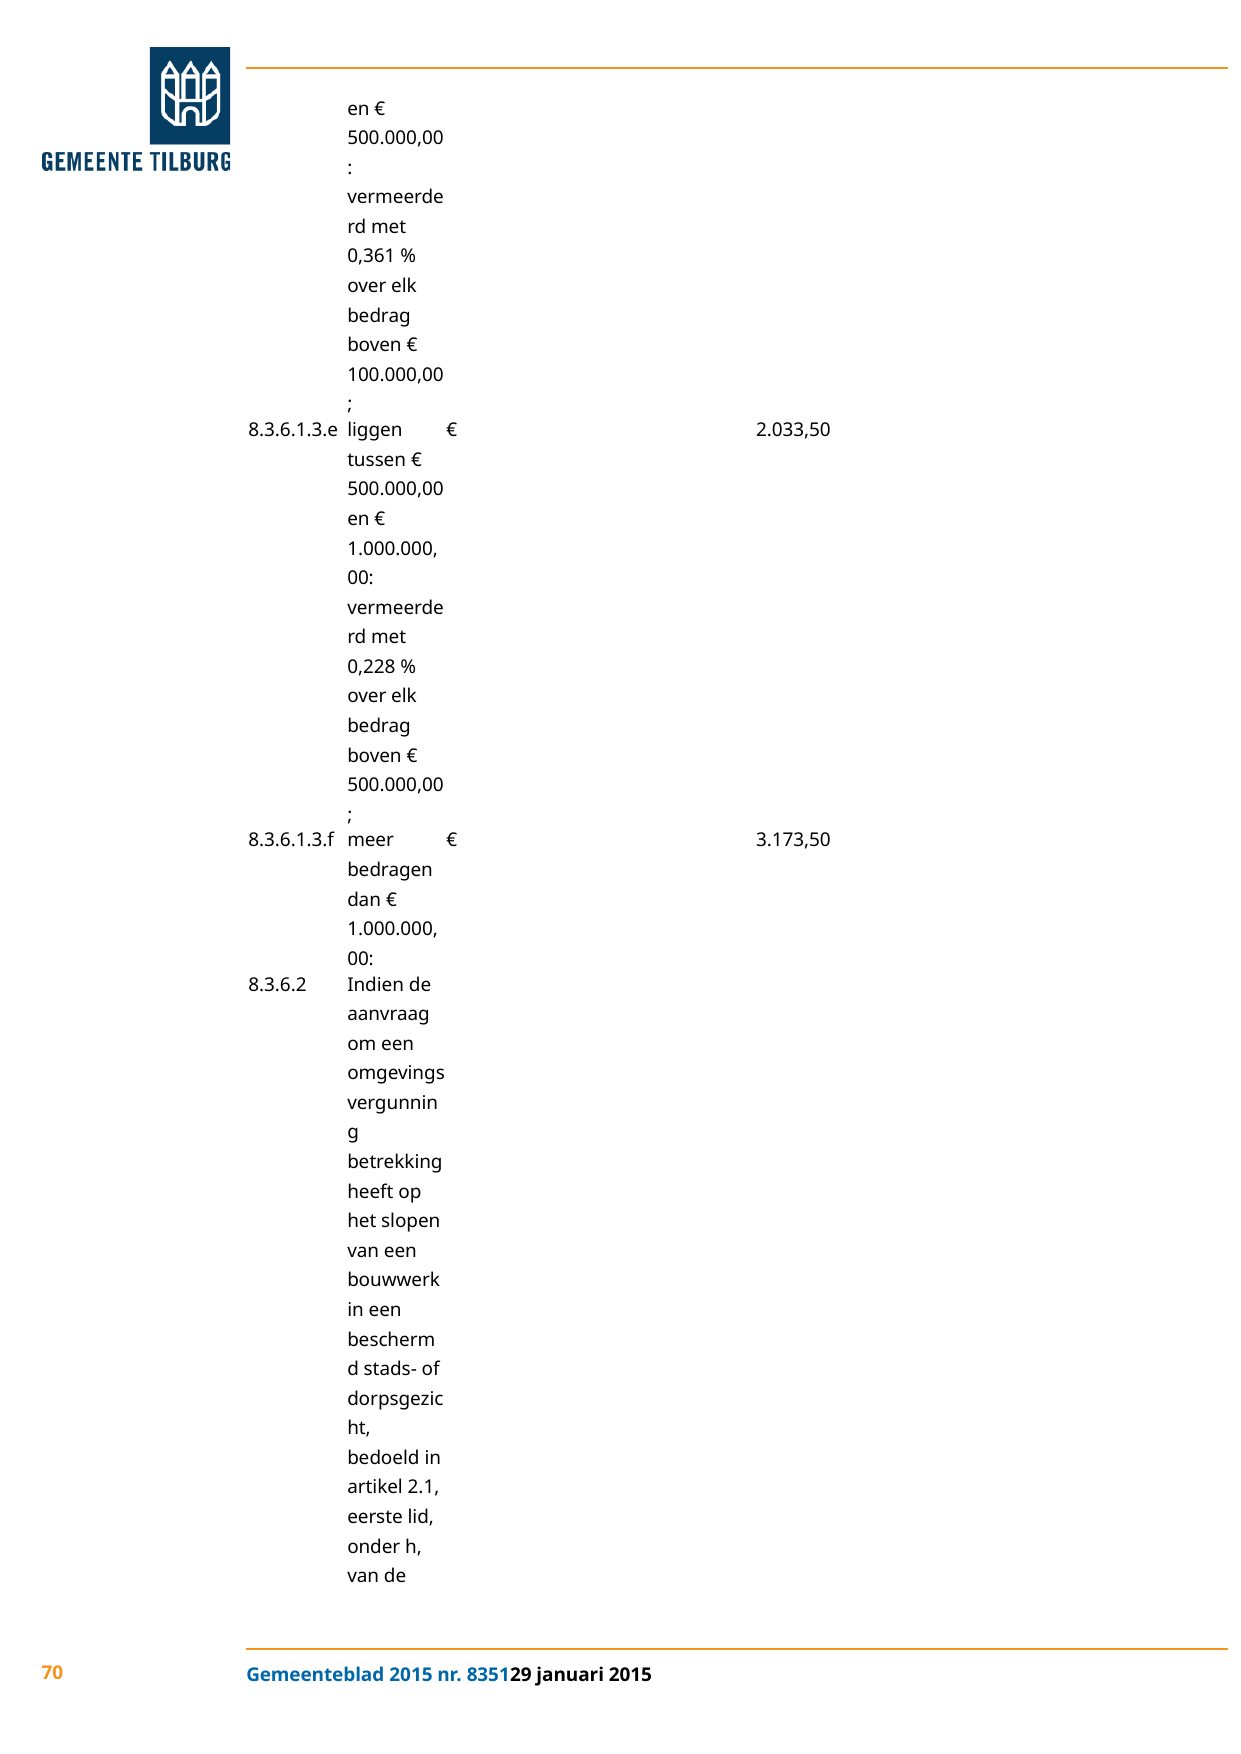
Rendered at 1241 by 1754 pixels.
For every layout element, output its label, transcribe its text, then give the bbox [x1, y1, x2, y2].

table_cell Indien de aanvraag om een omgevingsvergunning betrekking heeft op het slopen van een bouwwerk in een beschermd stads- of dorpsgezicht, bedoeld in artikel 2.1, eerste lid, onder h, van de [347, 971, 446, 1588]
table_cell [446, 971, 756, 1588]
table_cell 8.3.6.1.3.f [248, 827, 347, 971]
picture [41, 47, 231, 172]
table_cell [756, 971, 855, 1588]
table_cell 2.033,50 [756, 416, 855, 827]
table_cell 8.3.6.1.3.e [248, 416, 347, 827]
table_cell liggen tussen € 500.000,00 en € 1.000.000,00: vermeerderd met 0,228 % over elk bedrag boven € 500.000,00; [347, 416, 446, 827]
table_cell € [446, 416, 756, 827]
table_cell [446, 95, 756, 416]
table_cell 3.173,50 [756, 827, 855, 971]
table_cell meer bedragen dan € 1.000.000,00: [347, 827, 446, 971]
table_cell € [446, 827, 756, 971]
table_cell en € 500.000,00: vermeerderd met 0,361 % over elk bedrag boven € 100.000,00; [347, 95, 446, 416]
table_cell [756, 95, 855, 416]
table_cell [248, 95, 347, 416]
table_cell 8.3.6.2 [248, 971, 347, 1588]
